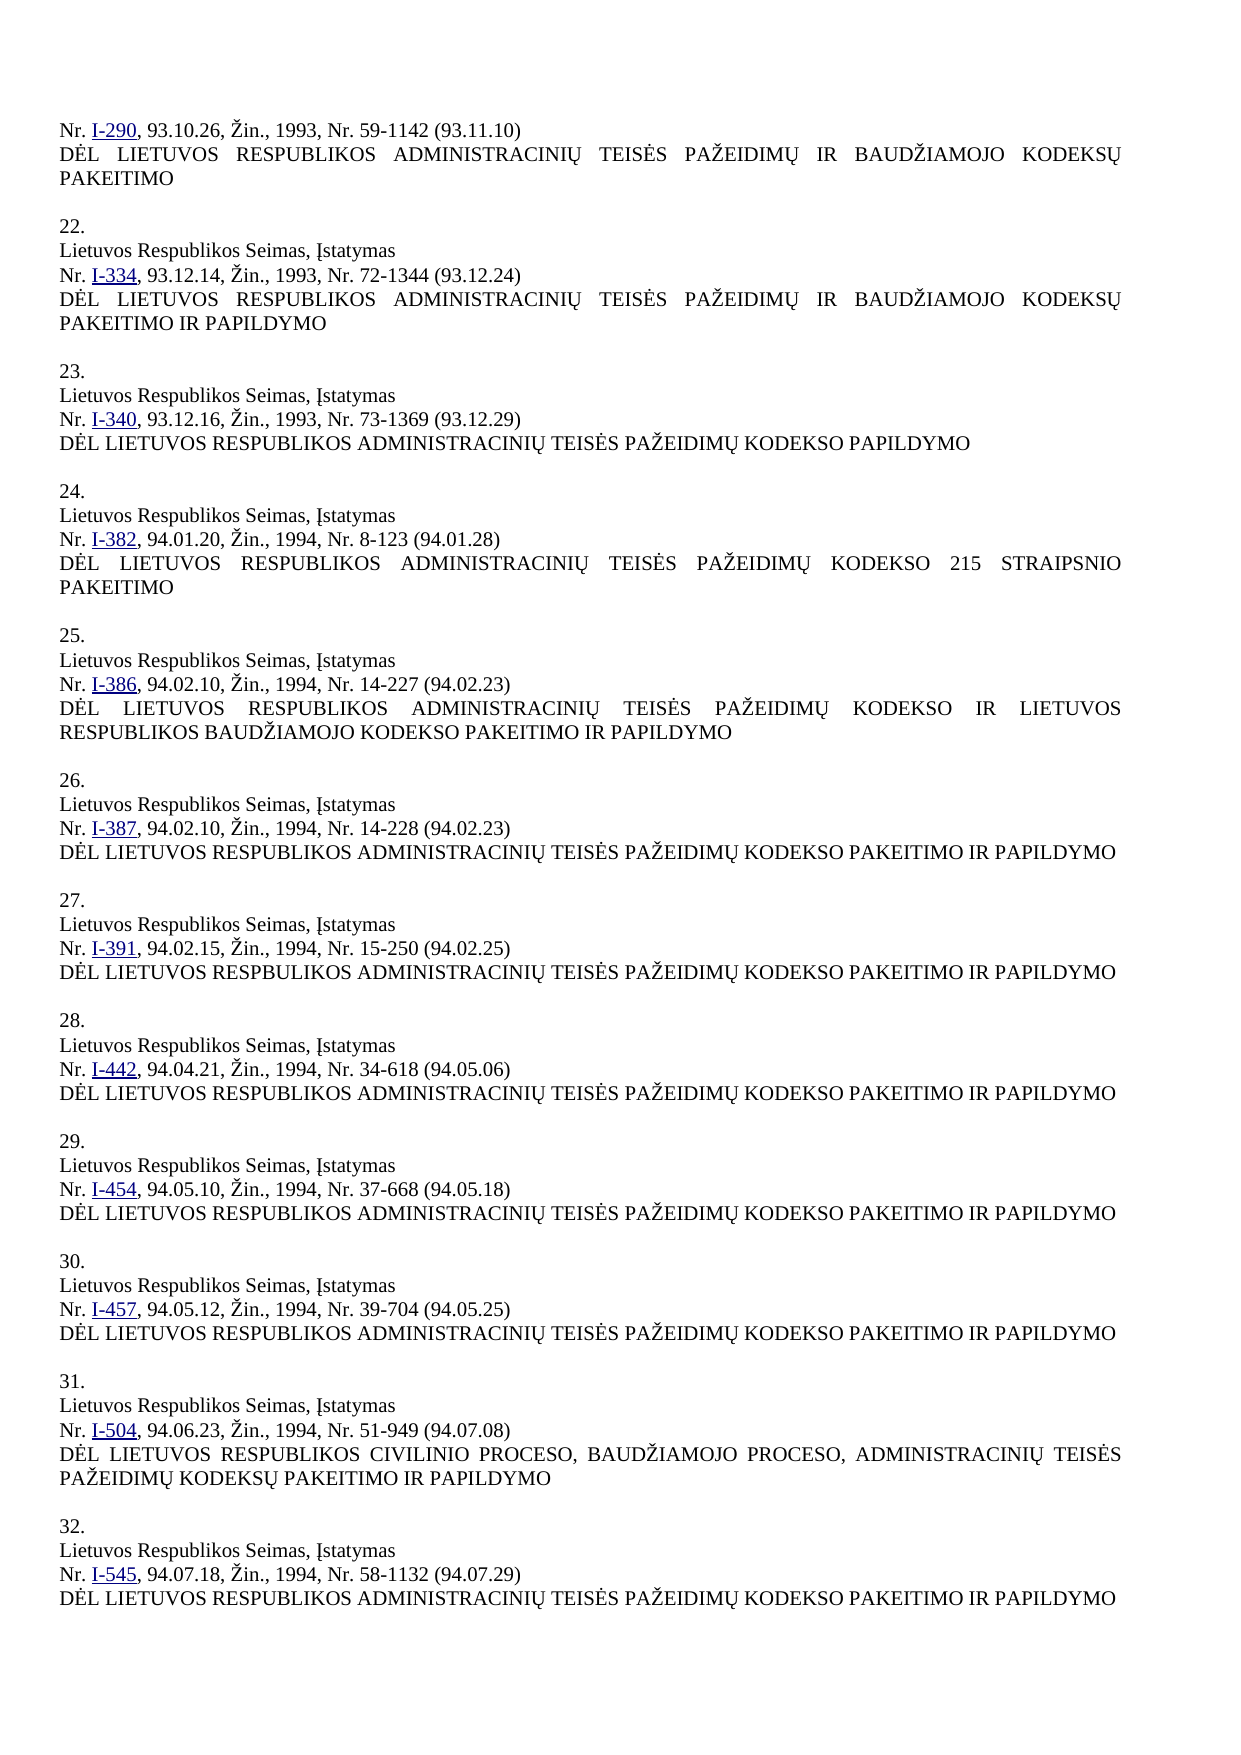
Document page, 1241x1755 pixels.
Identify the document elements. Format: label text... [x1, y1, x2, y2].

text Lietuvos Respublikos Seimas, Įstatymas [59, 647, 1122, 672]
text Nr. I-290, 93.10.26, Žin., 1993, Nr. 59-1142 (93.11.10) [59, 118, 1122, 142]
text 25. [59, 623, 1122, 647]
text DĖL LIETUVOS RESPUBLIKOS CIVILINIO PROCESO, BAUDŽIAMOJO PROCESO, ADMINISTRACINIŲ TEISĖS PAŽEIDIMŲ KODEKSŲ PAKEITIMO IR PAPILDYMO [59, 1442, 1122, 1490]
text 24. [59, 479, 1122, 503]
text Lietuvos Respublikos Seimas, Įstatymas [59, 1273, 1122, 1297]
text 32. [59, 1514, 1122, 1538]
text 31. [59, 1369, 1122, 1393]
text Nr. I-340, 93.12.16, Žin., 1993, Nr. 73-1369 (93.12.29) [59, 407, 1122, 431]
text 29. [59, 1129, 1122, 1153]
text Lietuvos Respublikos Seimas, Įstatymas [59, 238, 1122, 262]
text Lietuvos Respublikos Seimas, Įstatymas [59, 792, 1122, 816]
text DĖL LIETUVOS RESPUBLIKOS ADMINISTRACINIŲ TEISĖS PAŽEIDIMŲ KODEKSO 215 STRAIPSNIO PAKEITIMO [59, 551, 1122, 599]
text 27. [59, 888, 1122, 912]
text Nr. I-386, 94.02.10, Žin., 1994, Nr. 14-227 (94.02.23) [59, 672, 1122, 696]
text Nr. I-442, 94.04.21, Žin., 1994, Nr. 34-618 (94.05.06) [59, 1057, 1122, 1081]
text 22. [59, 214, 1122, 238]
text Nr. I-391, 94.02.15, Žin., 1994, Nr. 15-250 (94.02.25) [59, 936, 1122, 960]
text DĖL LIETUVOS RESPUBLIKOS ADMINISTRACINIŲ TEISĖS PAŽEIDIMŲ KODEKSO PAKEITIMO IR PAPILDYMO [59, 1081, 1122, 1105]
text Lietuvos Respublikos Seimas, Įstatymas [59, 383, 1122, 407]
text Nr. I-334, 93.12.14, Žin., 1993, Nr. 72-1344 (93.12.24) [59, 262, 1122, 287]
text Nr. I-457, 94.05.12, Žin., 1994, Nr. 39-704 (94.05.25) [59, 1297, 1122, 1321]
text Lietuvos Respublikos Seimas, Įstatymas [59, 912, 1122, 936]
text DĖL LIETUVOS RESPUBLIKOS ADMINISTRACINIŲ TEISĖS PAŽEIDIMŲ IR BAUDŽIAMOJO KODEKSŲ PAKEITIMO IR PAPILDYMO [59, 287, 1122, 335]
text Lietuvos Respublikos Seimas, Įstatymas [59, 1032, 1122, 1057]
text DĖL LIETUVOS RESPUBLIKOS ADMINISTRACINIŲ TEISĖS PAŽEIDIMŲ KODEKSO PAKEITIMO IR PAPILDYMO [59, 840, 1122, 864]
text DĖL LIETUVOS RESPUBLIKOS ADMINISTRACINIŲ TEISĖS PAŽEIDIMŲ KODEKSO PAKEITIMO IR PAPILDYMO [59, 1201, 1122, 1225]
text Lietuvos Respublikos Seimas, Įstatymas [59, 1393, 1122, 1417]
text 30. [59, 1249, 1122, 1273]
text Lietuvos Respublikos Seimas, Įstatymas [59, 1538, 1122, 1562]
text Lietuvos Respublikos Seimas, Įstatymas [59, 1153, 1122, 1177]
text DĖL LIETUVOS RESPUBLIKOS ADMINISTRACINIŲ TEISĖS PAŽEIDIMŲ KODEKSO PAKEITIMO IR PAPILDYMO [59, 1586, 1122, 1610]
text Lietuvos Respublikos Seimas, Įstatymas [59, 503, 1122, 527]
text 23. [59, 359, 1122, 383]
text Nr. I-382, 94.01.20, Žin., 1994, Nr. 8-123 (94.01.28) [59, 527, 1122, 551]
text Nr. I-545, 94.07.18, Žin., 1994, Nr. 58-1132 (94.07.29) [59, 1562, 1122, 1586]
text DĖL LIETUVOS RESPUBLIKOS ADMINISTRACINIŲ TEISĖS PAŽEIDIMŲ KODEKSO PAPILDYMO [59, 431, 1122, 455]
text 26. [59, 768, 1122, 792]
text Nr. I-387, 94.02.10, Žin., 1994, Nr. 14-228 (94.02.23) [59, 816, 1122, 840]
text 28. [59, 1008, 1122, 1032]
text DĖL LIETUVOS RESPUBLIKOS ADMINISTRACINIŲ TEISĖS PAŽEIDIMŲ KODEKSO IR LIETUVOS RESPUBLIKOS BAUDŽIAMOJO KODEKSO PAKEITIMO IR PAPILDYMO [59, 696, 1122, 744]
text DĖL LIETUVOS RESPUBLIKOS ADMINISTRACINIŲ TEISĖS PAŽEIDIMŲ IR BAUDŽIAMOJO KODEKSŲ PAKEITIMO [59, 142, 1122, 190]
text Nr. I-454, 94.05.10, Žin., 1994, Nr. 37-668 (94.05.18) [59, 1177, 1122, 1201]
text Nr. I-504, 94.06.23, Žin., 1994, Nr. 51-949 (94.07.08) [59, 1417, 1122, 1442]
text DĖL LIETUVOS RESPUBLIKOS ADMINISTRACINIŲ TEISĖS PAŽEIDIMŲ KODEKSO PAKEITIMO IR PAPILDYMO [59, 1321, 1122, 1345]
text DĖL LIETUVOS RESPBULIKOS ADMINISTRACINIŲ TEISĖS PAŽEIDIMŲ KODEKSO PAKEITIMO IR PAPILDYMO [59, 960, 1122, 984]
